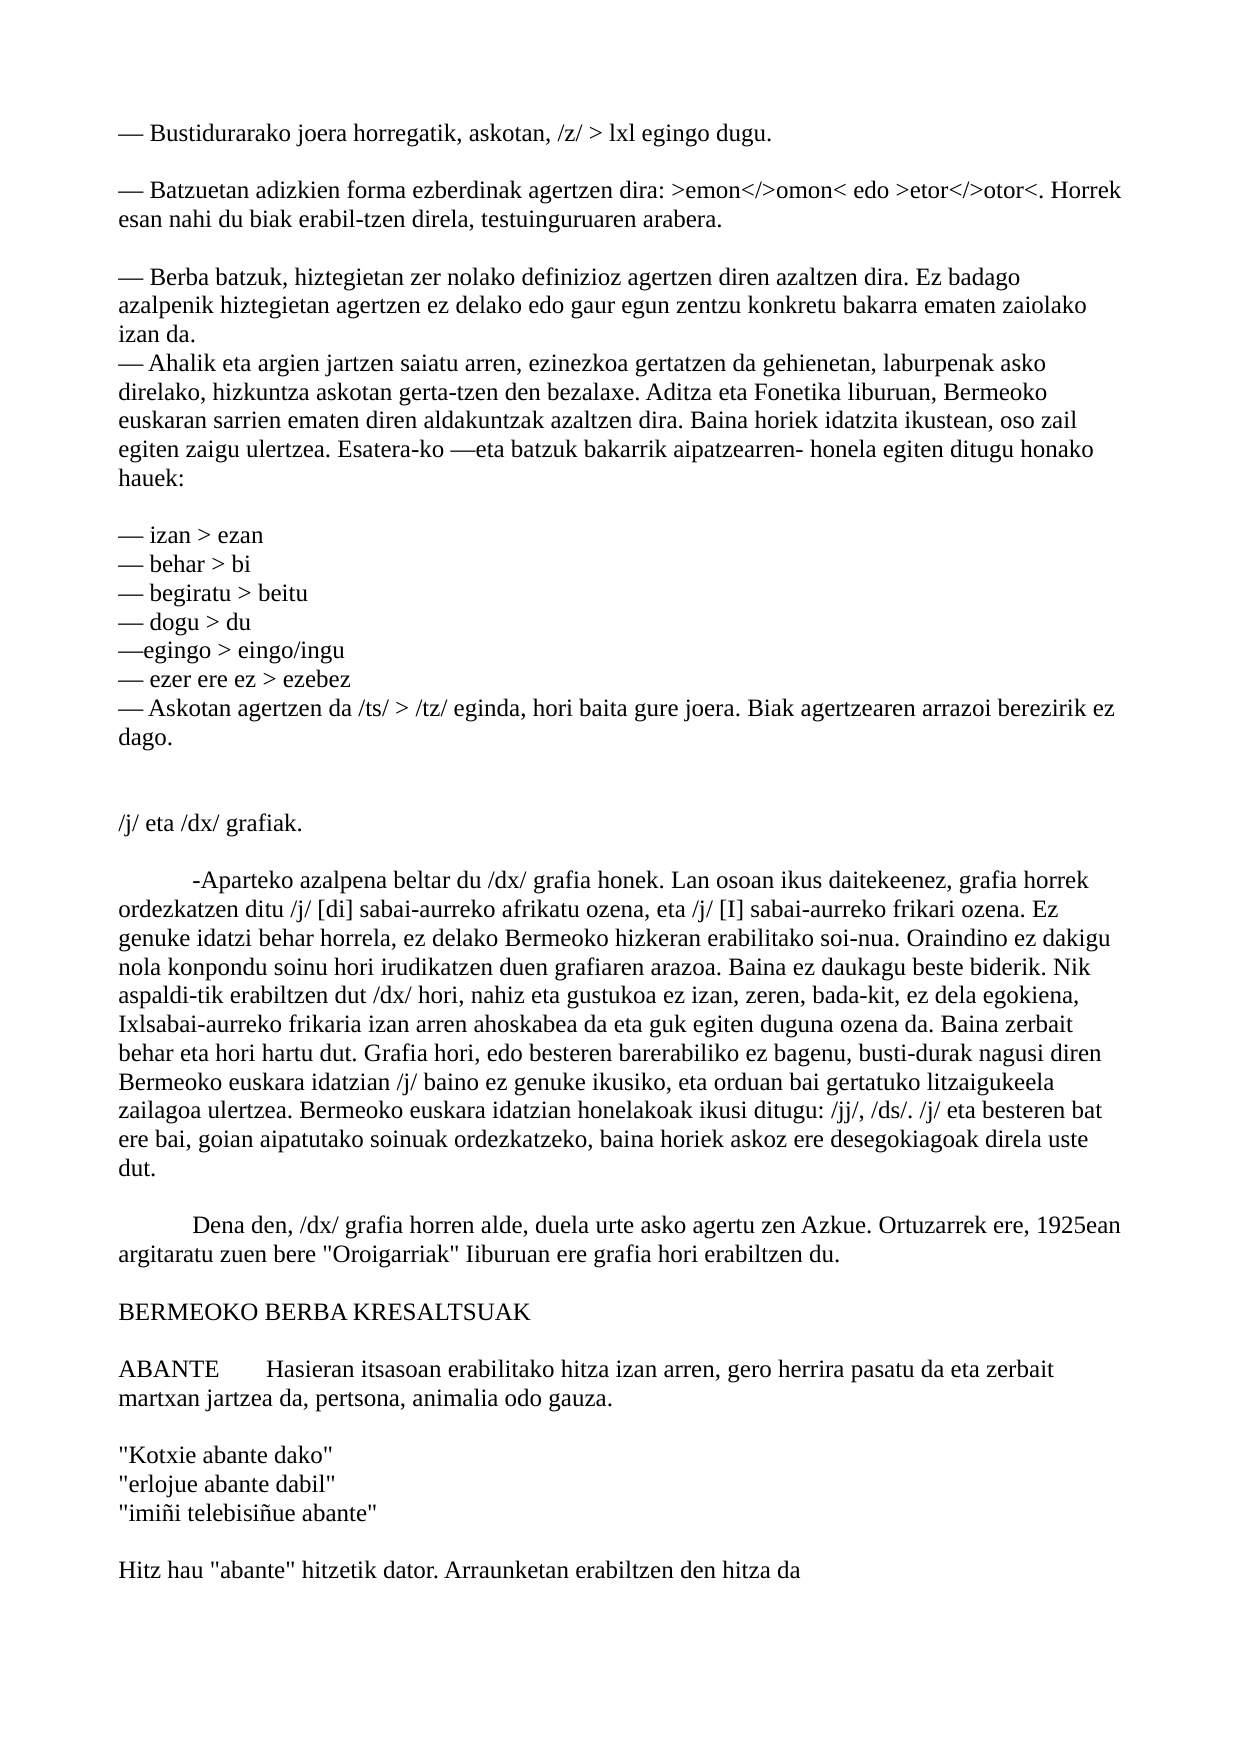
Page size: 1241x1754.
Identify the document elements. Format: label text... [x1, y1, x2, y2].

text — Bustidurarako joera horregatik, askotan, /z/ > lxl egingo dugu. [118, 118, 1122, 147]
text "imiñi telebisiñue abante" [118, 1498, 1122, 1527]
text -Aparteko azalpena beltar du /dx/ grafia honek. Lan osoan ikus daitekeenez, grafia horrek ordezkatzen ditu /j/ [di] sabai-aurreko afrikatu ozena, eta /j/ [I] sabai-aurreko frikari ozena. Ez genuke idatzi behar horrela, ez delako Bermeoko hizkeran erabilitako soi-nua. Oraindino ez dakigu nola konpondu soinu hori irudikatzen duen grafiaren arazoa. Baina ez daukagu beste biderik. Nik aspaldi-tik erabiltzen dut /dx/ hori, nahiz eta gustukoa ez izan, zeren, bada-kit, ez dela egokiena, Ixlsabai-aurreko frikaria izan arren ahoskabea da eta guk egiten duguna ozena da. Baina zerbait behar eta hori hartu dut. Grafia hori, edo besteren barerabiliko ez bagenu, busti-durak nagusi diren Bermeoko euskara idatzian /j/ baino ez genuke ikusiko, eta orduan bai gertatuko litzaigukeela zailagoa ulertzea. Bermeoko euskara idatzian honelakoak ikusi ditugu: /jj/, /ds/. /j/ eta besteren bat ere bai, goian aipatutako soinuak ordezkatzeko, baina horiek askoz ere desegokiagoak direla uste dut. [118, 866, 1122, 1182]
text — ezer ere ez > ezebez [118, 664, 1122, 693]
text — begiratu > beitu [118, 578, 1122, 607]
text Hitz hau "abante" hitzetik dator. Arraunketan erabiltzen den hitza da [118, 1556, 1122, 1584]
text — Batzuetan adizkien forma ezberdinak agertzen dira: >emon</>omon< edo >etor</>otor<. Horrek esan nahi du biak erabil-tzen direla, testuinguruaren arabera. [118, 176, 1122, 233]
text —egingo > eingo/ingu [118, 636, 1122, 664]
text — Askotan agertzen da /ts/ > /tz/ eginda, hori baita gure joera. Biak agertzearen arrazoi berezirik ez dago. [118, 693, 1122, 751]
text "erlojue abante dabil" [118, 1469, 1122, 1498]
text BERMEOKO BERBA KRESALTSUAK [118, 1297, 1122, 1326]
text — izan > ezan [118, 521, 1122, 549]
text — behar > bi [118, 549, 1122, 578]
text — dogu > du [118, 607, 1122, 636]
text — Berba batzuk, hiztegietan zer nolako definizioz agertzen diren azaltzen dira. Ez badago azalpenik hiztegietan agertzen ez delako edo gaur egun zentzu konkretu bakarra ematen zaiolako izan da. [118, 262, 1122, 348]
text /j/ eta /dx/ grafiak. [118, 808, 1122, 837]
text Dena den, /dx/ grafia horren alde, duela urte asko agertu zen Azkue. Ortuzarrek ere, 1925ean argitaratu zuen bere "Oroigarriak" Iiburuan ere grafia hori erabiltzen du. [118, 1211, 1122, 1268]
text ABANTE Hasieran itsasoan erabilitako hitza izan arren, gero herrira pasatu da eta zerbait martxan jartzea da, pertsona, animalia odo gauza. [118, 1354, 1122, 1412]
text — Ahalik eta argien jartzen saiatu arren, ezinezkoa gertatzen da gehienetan, laburpenak asko direlako, hizkuntza askotan gerta-tzen den bezalaxe. Aditza eta Fonetika liburuan, Bermeoko euskaran sarrien ematen diren aldakuntzak azaltzen dira. Baina horiek idatzita ikustean, oso zail egiten zaigu ulertzea. Esatera-ko —eta batzuk bakarrik aipatzearren- honela egiten ditugu honako hauek: [118, 348, 1122, 492]
text "Kotxie abante dako" [118, 1441, 1122, 1469]
